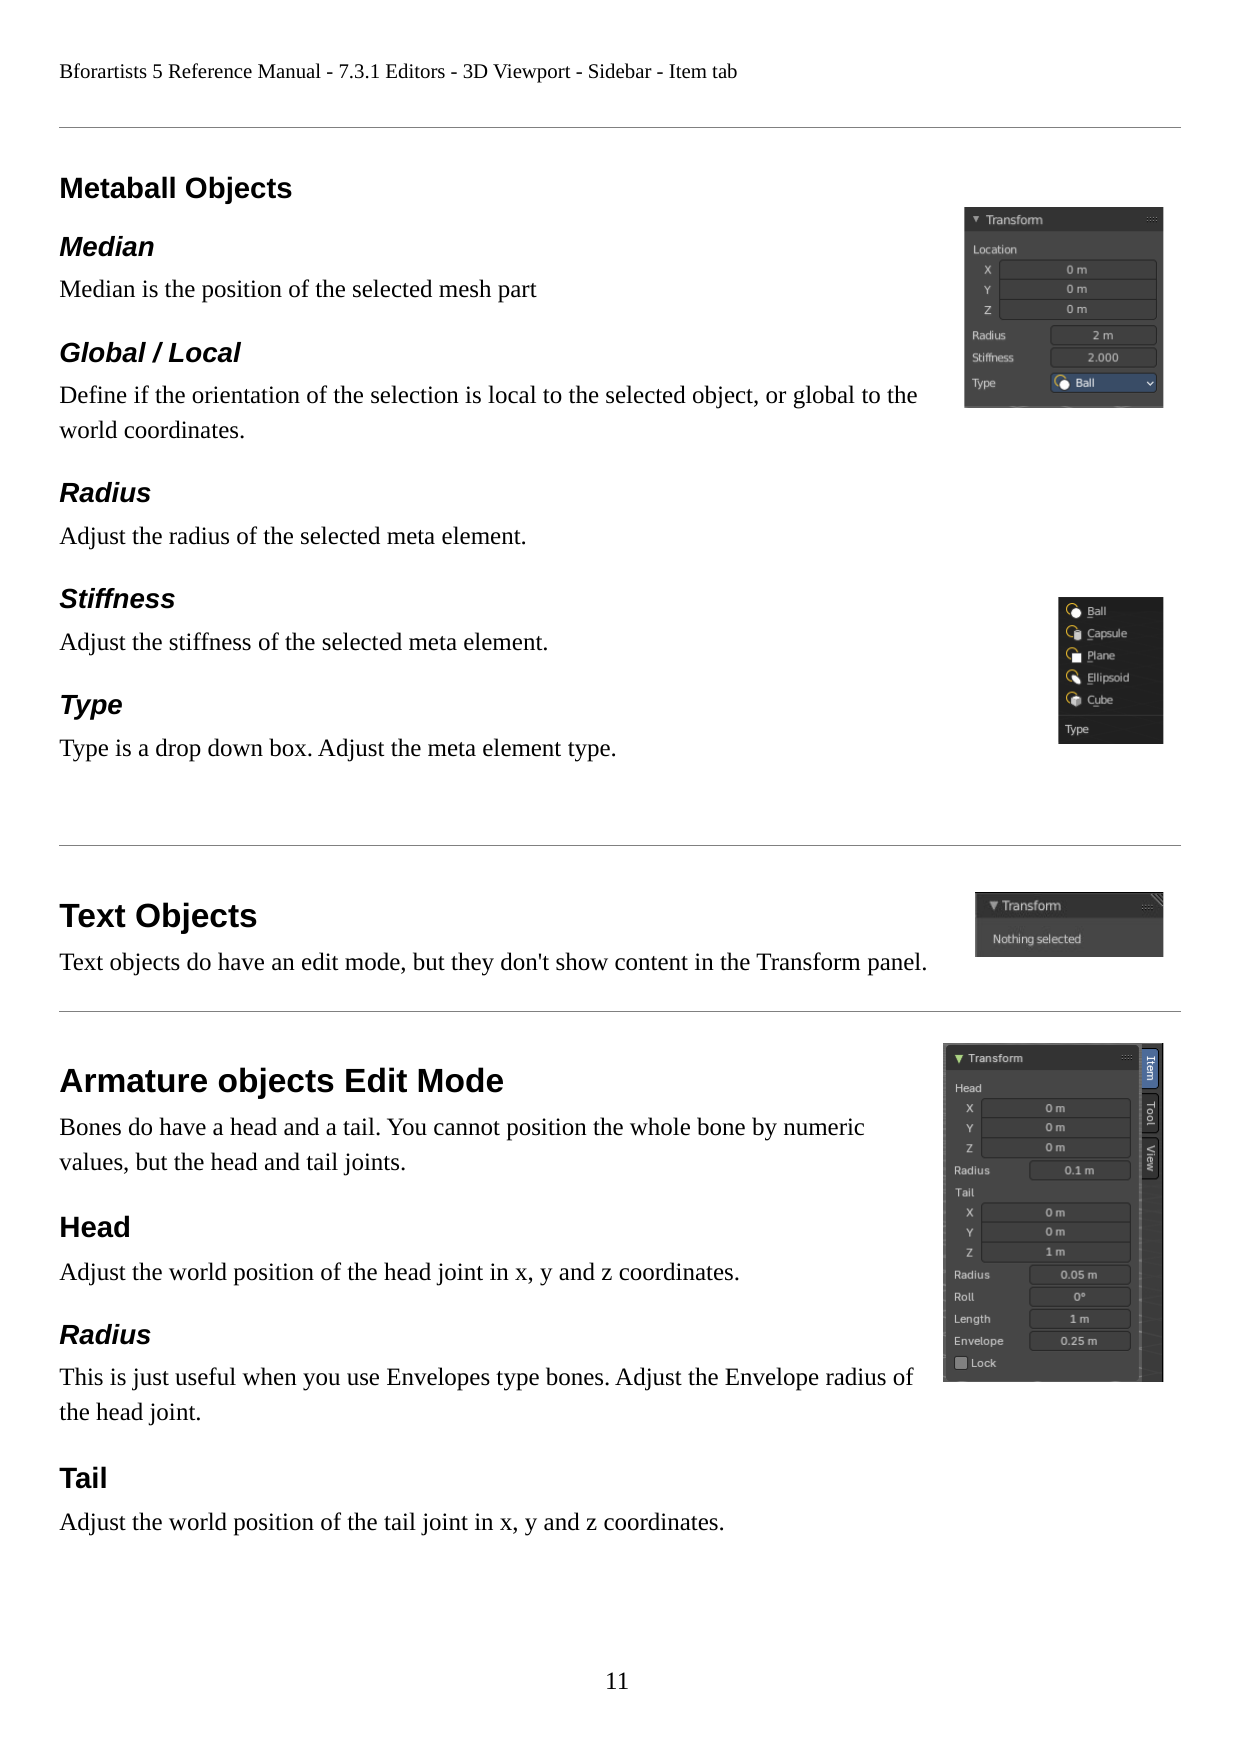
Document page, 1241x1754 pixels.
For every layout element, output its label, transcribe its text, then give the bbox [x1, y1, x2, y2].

subtitle [1164, 896, 1181, 934]
subtitle Radius [59, 476, 1181, 508]
text Type is a drop down box. Adjust the meta element type. [59, 733, 1181, 761]
text Adjust the world position of the head joint in x, y and z coordinates. [59, 1257, 943, 1285]
text Median is the position of the selected mesh part [59, 274, 964, 303]
subtitle Metaball Objects [59, 171, 1181, 205]
text Bones do have a head and a tail. You cannot position the whole bone by numeric values, but the head and tail joints. [59, 1112, 943, 1175]
subtitle [1164, 336, 1181, 368]
subtitle Text Objects [59, 896, 975, 934]
text Text objects do have an edit mode, but they don't show content in the Transform panel. [59, 947, 1181, 976]
picture [943, 1043, 1164, 1382]
subtitle Radius [59, 1318, 943, 1350]
subtitle [1164, 1061, 1181, 1100]
subtitle [1164, 1210, 1181, 1244]
subtitle [1164, 688, 1181, 720]
subtitle Type [59, 688, 1058, 720]
subtitle [1164, 230, 1181, 262]
picture [975, 892, 1164, 957]
picture [1058, 597, 1164, 744]
picture [964, 207, 1164, 408]
subtitle Tail [59, 1461, 1181, 1494]
subtitle [1164, 1318, 1181, 1350]
text Adjust the stiffness of the selected meta element. [59, 627, 1058, 656]
text Adjust the radius of the selected meta element. [59, 521, 1181, 549]
subtitle Stiffness [59, 582, 1181, 614]
text Adjust the world position of the tail joint in x, y and z coordinates. [59, 1507, 1181, 1536]
subtitle Armature objects Edit Mode [59, 1061, 943, 1100]
subtitle Median [59, 230, 964, 262]
text This is just useful when you use Envelopes type bones. Adjust the Envelope radius of the head joint. [59, 1362, 1181, 1426]
subtitle Head [59, 1210, 943, 1244]
text Define if the orientation of the selection is local to the selected object, or global to the world coordinates. [59, 380, 1181, 444]
subtitle Global / Local [59, 336, 964, 368]
